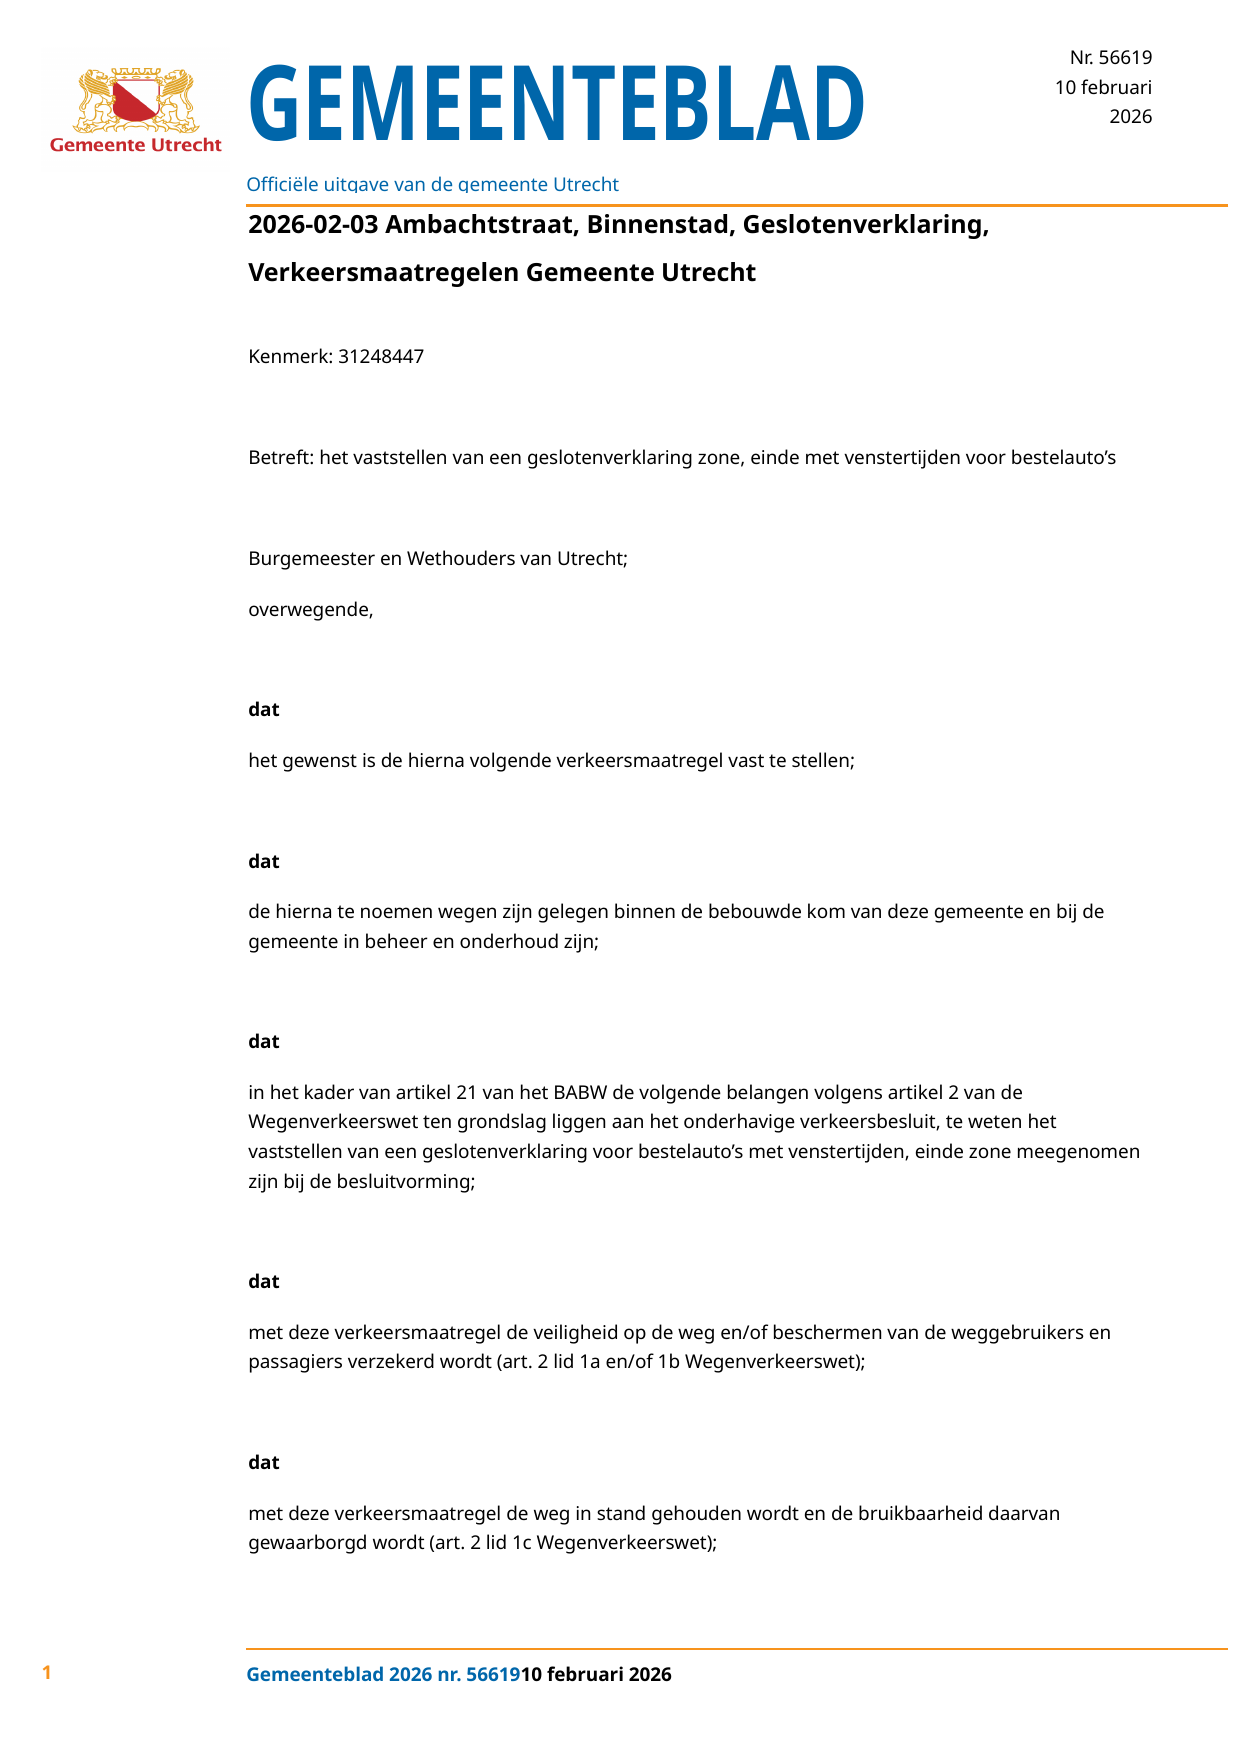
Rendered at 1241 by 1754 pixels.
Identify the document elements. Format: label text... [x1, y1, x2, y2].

text Kenmerk: 31248447 [248, 344, 1152, 369]
text dat [248, 1269, 1152, 1294]
text in het kader van artikel 21 van het BABW de volgende belangen volgens artikel 2 van de Wegenverkeerswet ten grondslag liggen aan het onderhavige verkeersbesluit, te weten het vaststellen van een geslotenverklaring voor bestelauto’s met venstertijden, einde zone meegenomen zijn bij de besluitvorming; [248, 1079, 1152, 1193]
text met deze verkeersmaatregel de veiligheid op de weg en/of beschermen van de weggebruikers en passagiers verzekerd wordt (art. 2 lid 1a en/of 1b Wegenverkeerswet); [248, 1319, 1152, 1374]
text 2026-02-03 Ambachtstraat, Binnenstad, Geslotenverklaring, Verkeersmaatregelen Gemeente Utrecht [248, 207, 1152, 288]
text Betreft: het vaststellen van een geslotenverklaring zone, einde met venstertijden voor bestelauto’s [248, 444, 1152, 470]
picture [41, 47, 231, 172]
text overwegende, [248, 596, 1152, 621]
text het gewenst is de hierna volgende verkeersmaatregel vast te stellen; [248, 747, 1152, 773]
text met deze verkeersmaatregel de weg in stand gehouden wordt en de bruikbaarheid daarvan gewaarborgd wordt (art. 2 lid 1c Wegenverkeerswet); [248, 1500, 1152, 1555]
text dat [248, 1449, 1152, 1475]
text Burgemeester en Wethouders van Utrecht; [248, 545, 1152, 571]
text dat [248, 848, 1152, 873]
text dat [248, 1029, 1152, 1054]
text de hierna te noemen wegen zijn gelegen binnen de bebouwde kom van deze gemeente en bij de gemeente in beheer en onderhoud zijn; [248, 898, 1152, 953]
text dat [248, 697, 1152, 722]
